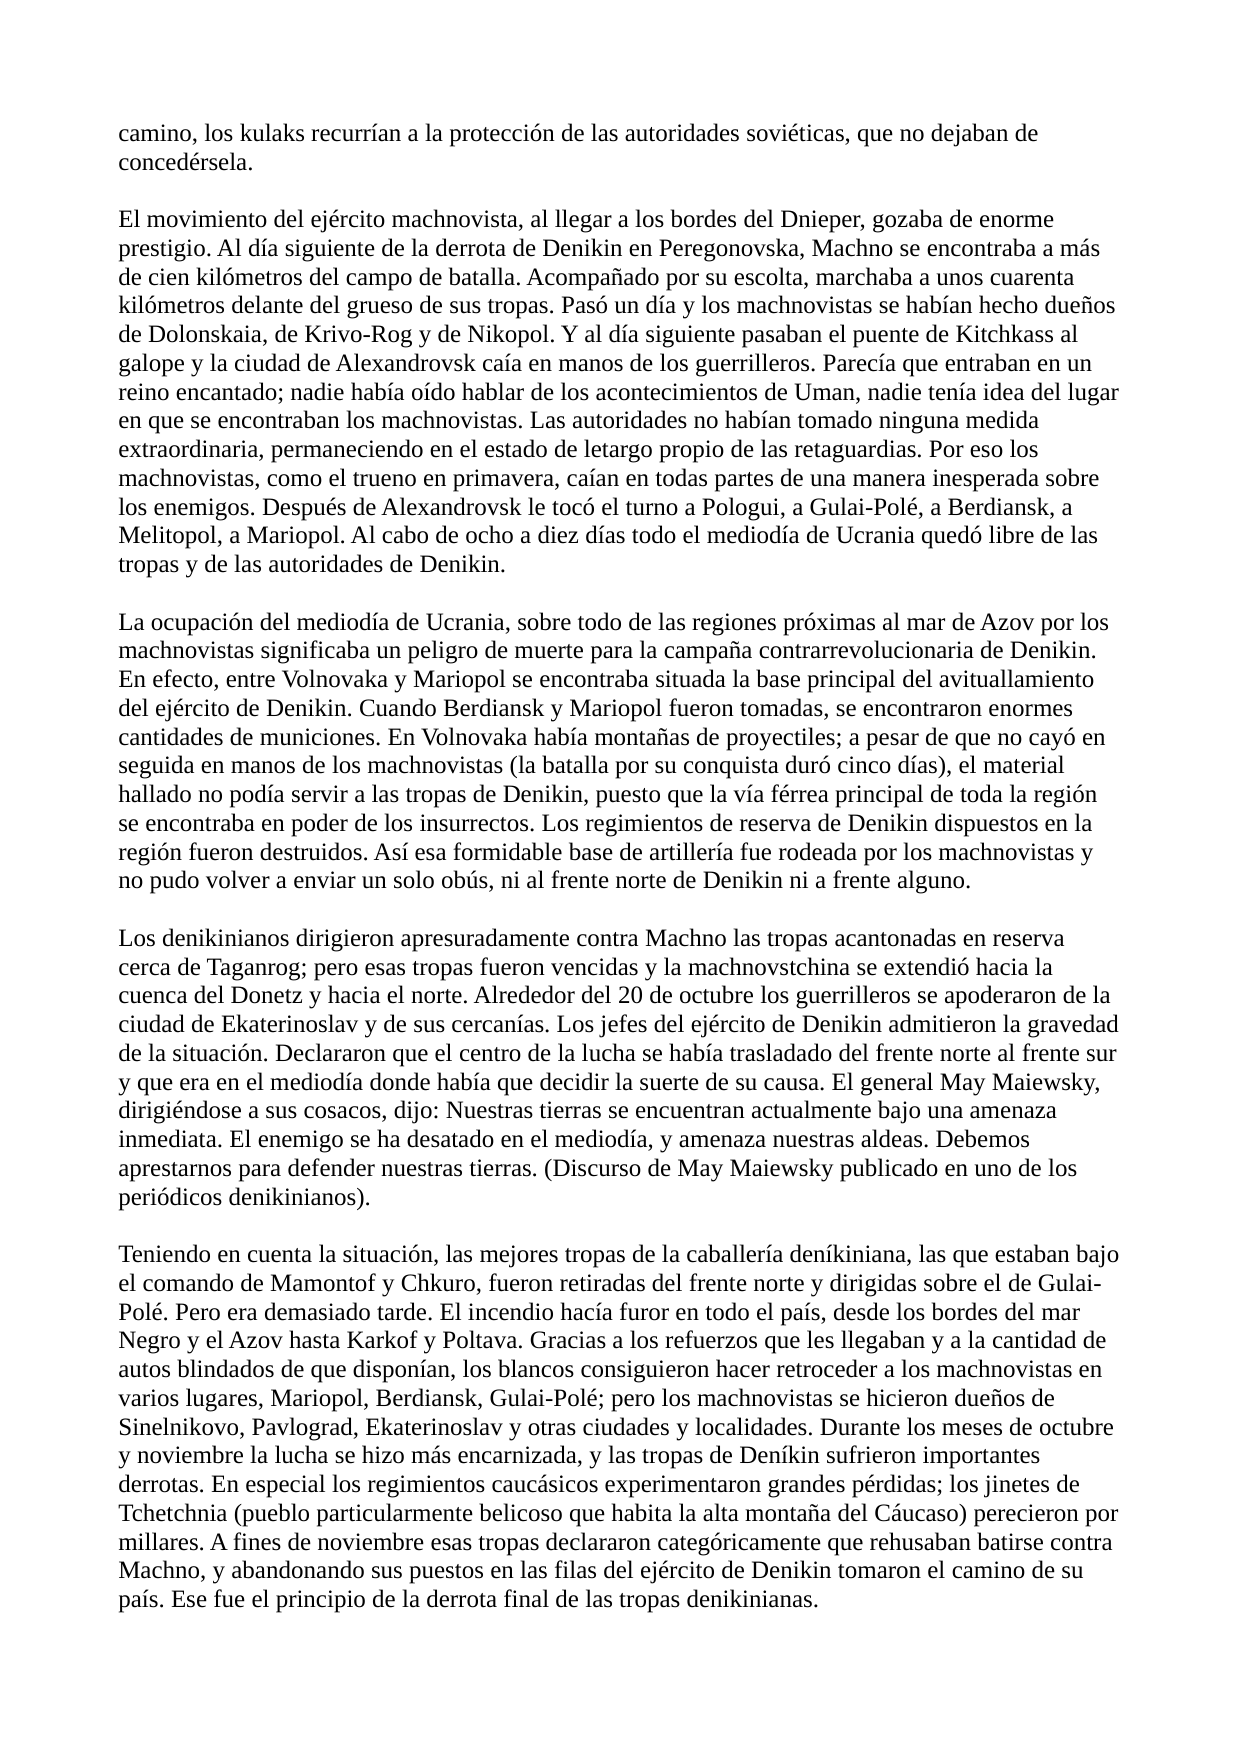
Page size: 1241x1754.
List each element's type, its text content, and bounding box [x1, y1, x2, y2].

text camino, los kulaks recurrían a la protección de las autoridades soviéticas, que no dejaban de concedérsela. [118, 118, 1122, 176]
text La ocupación del mediodía de Ucrania, sobre todo de las regiones próximas al mar de Azov por los machnovistas significaba un peligro de muerte para la campaña contrarrevolucionaria de Denikin. En efecto, entre Volnovaka y Mariopol se encontraba situada la base principal del avituallamiento del ejército de Denikin. Cuando Berdiansk y Mariopol fueron tomadas, se encontraron enormes cantidades de municiones. En Volnovaka había montañas de proyectiles; a pesar de que no cayó en seguida en manos de los machnovistas (la batalla por su conquista duró cinco días), el material hallado no podía servir a las tropas de Denikin, puesto que la vía férrea principal de toda la región se encontraba en poder de los insurrectos. Los regimientos de reserva de Denikin dispuestos en la región fueron destruidos. Así esa formidable base de artillería fue rodeada por los machnovistas y no pudo volver a enviar un solo obús, ni al frente norte de Denikin ni a frente alguno. [118, 607, 1122, 894]
text Los denikinianos dirigieron apresuradamente contra Machno las tropas acantonadas en reserva cerca de Taganrog; pero esas tropas fueron vencidas y la machnovstchina se extendió hacia la cuenca del Donetz y hacia el norte. Alrededor del 20 de octubre los guerrilleros se apoderaron de la ciudad de Ekaterinoslav y de sus cercanías. Los jefes del ejército de Denikin admitieron la gravedad de la situación. Declararon que el centro de la lucha se había trasladado del frente norte al frente sur y que era en el mediodía donde había que decidir la suerte de su causa. El general May Maiewsky, dirigiéndose a sus cosacos, dijo: Nuestras tierras se encuentran actualmente bajo una amenaza inmediata. El enemigo se ha desatado en el mediodía, y amenaza nuestras aldeas. Debemos aprestarnos para defender nuestras tierras. (Discurso de May Maiewsky publicado en uno de los periódicos denikinianos). [118, 923, 1122, 1211]
text Teniendo en cuenta la situación, las mejores tropas de la caballería deníkiniana, las que estaban bajo el comando de Mamontof y Chkuro, fueron retiradas del frente norte y dirigidas sobre el de Gulai-Polé. Pero era demasiado tarde. El incendio hacía furor en todo el país, desde los bordes del mar Negro y el Azov hasta Karkof y Poltava. Gracias a los refuerzos que les llegaban y a la cantidad de autos blindados de que disponían, los blancos consiguieron hacer retroceder a los machnovistas en varios lugares, Mariopol, Berdiansk, Gulai-Polé; pero los machnovistas se hicieron dueños de Sinelnikovo, Pavlograd, Ekaterinoslav y otras ciudades y localidades. Durante los meses de octubre y noviembre la lucha se hizo más encarnizada, y las tropas de Deníkin sufrieron importantes derrotas. En especial los regimientos caucásicos experimentaron grandes pérdidas; los jinetes de Tchetchnia (pueblo particularmente belicoso que habita la alta montaña del Cáucaso) perecieron por millares. A fines de noviembre esas tropas declararon categóricamente que rehusaban batirse contra Machno, y abandonando sus puestos en las filas del ejército de Denikin tomaron el camino de su país. Ese fue el principio de la derrota final de las tropas denikinianas. [118, 1239, 1122, 1613]
text El movimiento del ejército machnovista, al llegar a los bordes del Dnieper, gozaba de enorme prestigio. Al día siguiente de la derrota de Denikin en Peregonovska, Machno se encontraba a más de cien kilómetros del campo de batalla. Acompañado por su escolta, marchaba a unos cuarenta kilómetros delante del grueso de sus tropas. Pasó un día y los machnovistas se habían hecho dueños de Dolonskaia, de Krivo-Rog y de Nikopol. Y al día siguiente pasaban el puente de Kitchkass al galope y la ciudad de Alexandrovsk caía en manos de los guerrilleros. Parecía que entraban en un reino encantado; nadie había oído hablar de los acontecimientos de Uman, nadie tenía idea del lugar en que se encontraban los machnovistas. Las autoridades no habían tomado ninguna medida extraordinaria, permaneciendo en el estado de letargo propio de las retaguardias. Por eso los machnovistas, como el trueno en primavera, caían en todas partes de una manera inesperada sobre los enemigos. Después de Alexandrovsk le tocó el turno a Pologui, a Gulai-Polé, a Berdiansk, a Melitopol, a Mariopol. Al cabo de ocho a diez días todo el mediodía de Ucrania quedó libre de las tropas y de las autoridades de Denikin. [118, 204, 1122, 578]
